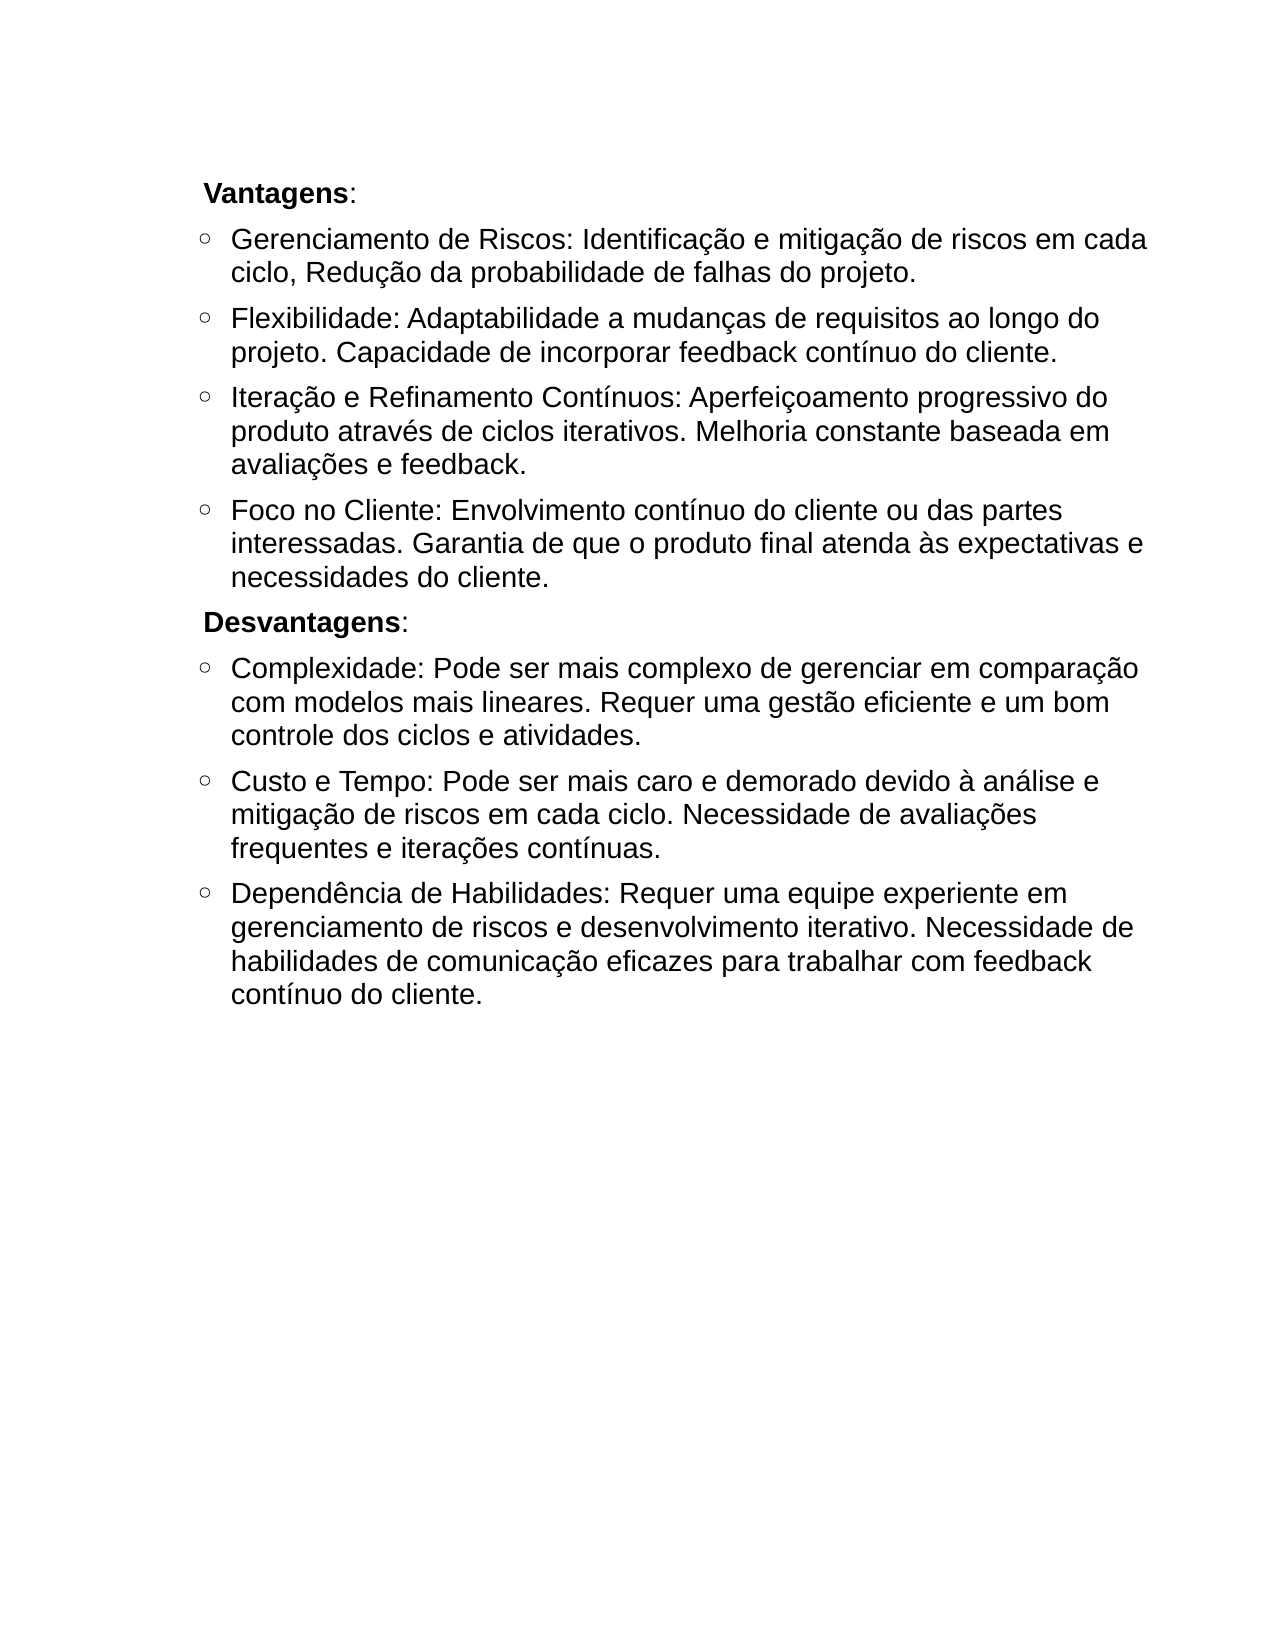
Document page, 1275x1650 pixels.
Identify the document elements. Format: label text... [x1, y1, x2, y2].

subtitle Custo e Tempo: Pode ser mais caro e demorado devido à análise e mitigação de riscos em cada ciclo. Necessidade de avaliações frequentes e iterações contínuas. [193, 764, 1157, 864]
subtitle Foco no Cliente: Envolvimento contínuo do cliente ou das partes interessadas. Garantia de que o produto final atenda às expectativas e necessidades do cliente. [193, 493, 1157, 594]
subtitle Gerenciamento de Riscos: Identificação e mitigação de riscos em cada ciclo, Redução da probabilidade de falhas do projeto. [193, 222, 1157, 289]
subtitle Vantagens: [203, 176, 1157, 210]
subtitle Iteração e Refinamento Contínuos: Aperfeiçoamento progressivo do produto através de ciclos iterativos. Melhoria constante baseada em avaliações e feedback. [193, 380, 1157, 481]
subtitle Complexidade: Pode ser mais complexo de gerenciar em comparação com modelos mais lineares. Requer uma gestão eficiente e um bom controle dos ciclos e atividades. [193, 651, 1157, 752]
subtitle Flexibilidade: Adaptabilidade a mudanças de requisitos ao longo do projeto. Capacidade de incorporar feedback contínuo do cliente. [193, 301, 1157, 368]
subtitle Dependência de Habilidades: Requer uma equipe experiente em gerenciamento de riscos e desenvolvimento iterativo. Necessidade de habilidades de comunicação eficazes para trabalhar com feedback contínuo do cliente. [193, 876, 1157, 1011]
subtitle Desvantagens: [203, 606, 1157, 639]
